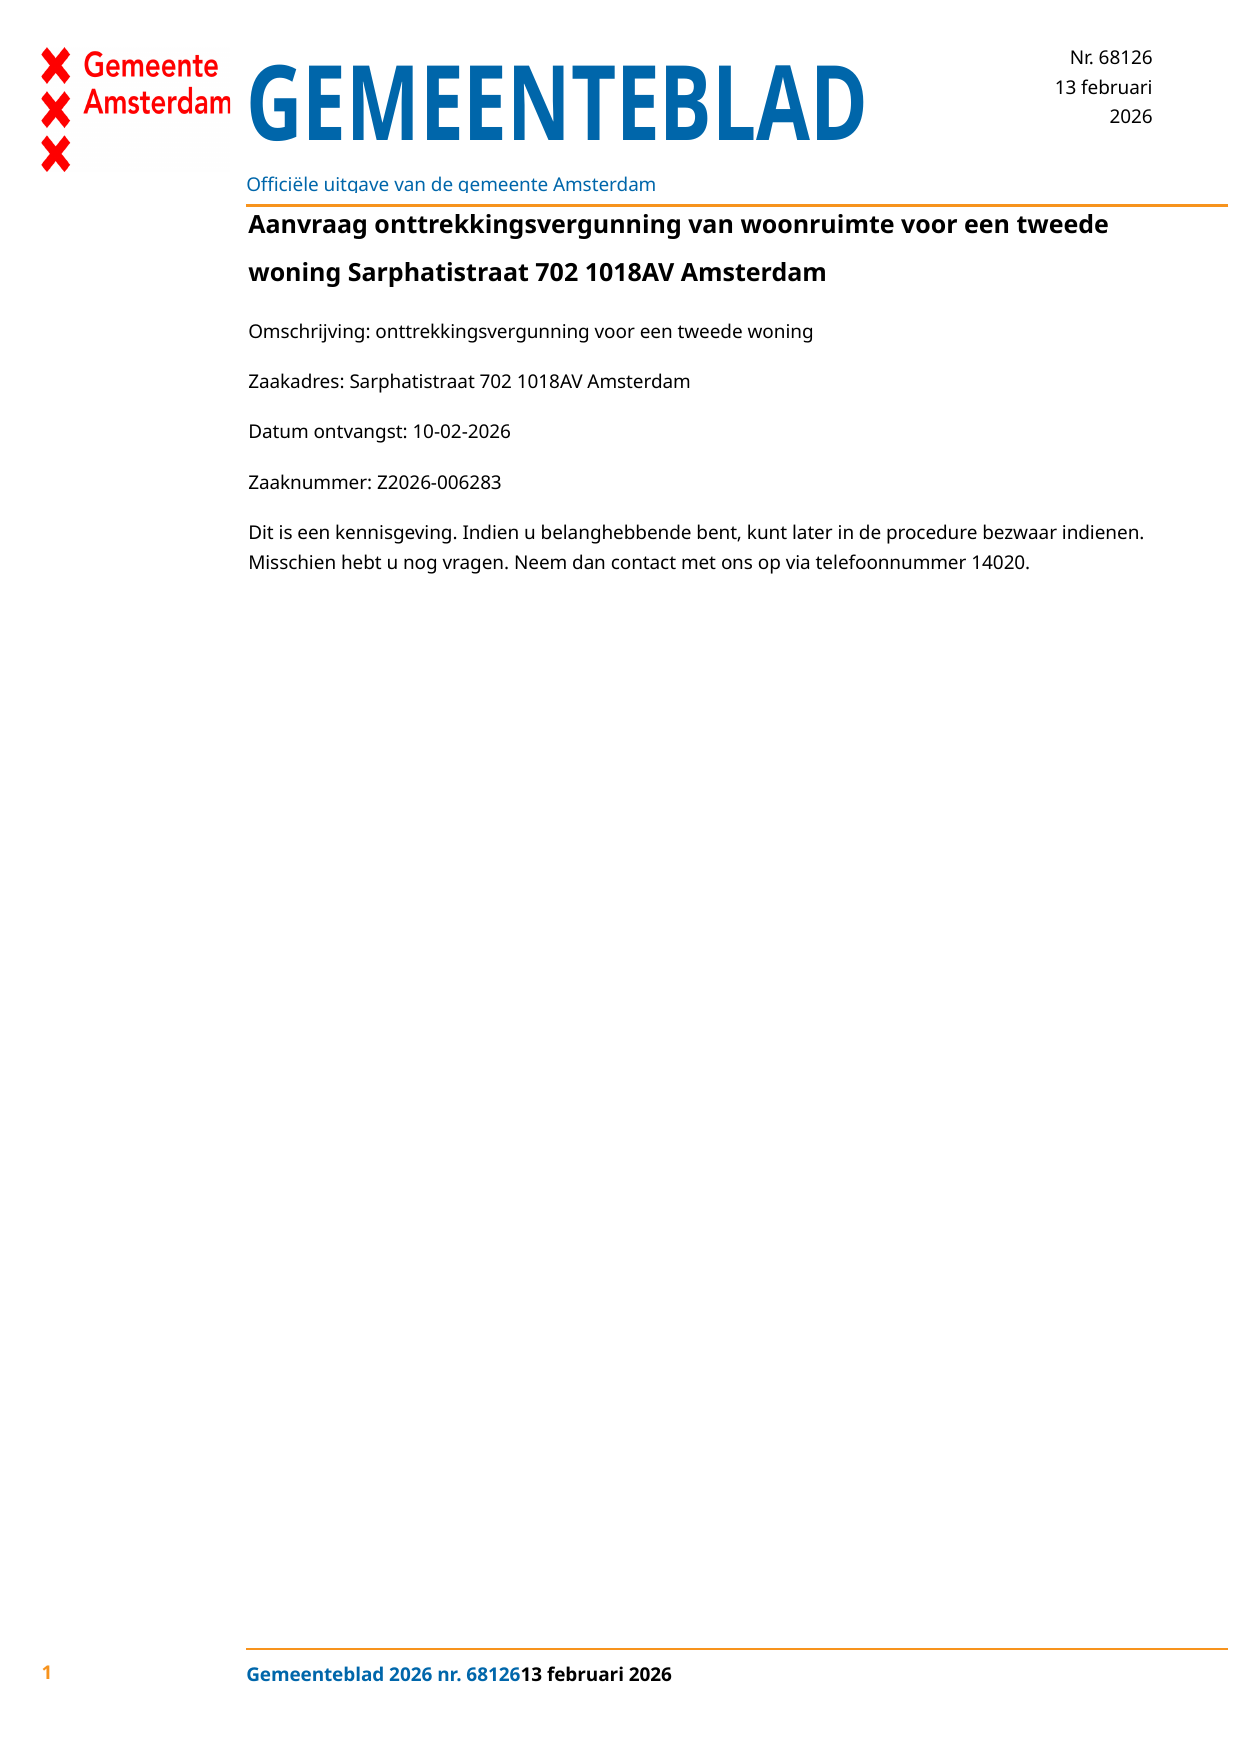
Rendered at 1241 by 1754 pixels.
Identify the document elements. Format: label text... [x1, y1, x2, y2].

text Omschrijving: onttrekkingsvergunning voor een tweede woning [248, 318, 1152, 344]
text Zaakadres: Sarphatistraat 702 1018AV Amsterdam [248, 368, 1152, 394]
text Aanvraag onttrekkingsvergunning van woonruimte voor een tweede woning Sarphatistraat 702 1018AV Amsterdam [248, 207, 1152, 288]
text Zaaknummer: Z2026-006283 [248, 469, 1152, 495]
picture [41, 47, 231, 172]
text Dit is een kennisgeving. Indien u belanghebbende bent, kunt later in de procedure bezwaar indienen. Misschien hebt u nog vragen. Neem dan contact met ons op via telefoonnummer 14020. [248, 519, 1152, 575]
text Datum ontvangst: 10-02-2026 [248, 419, 1152, 444]
